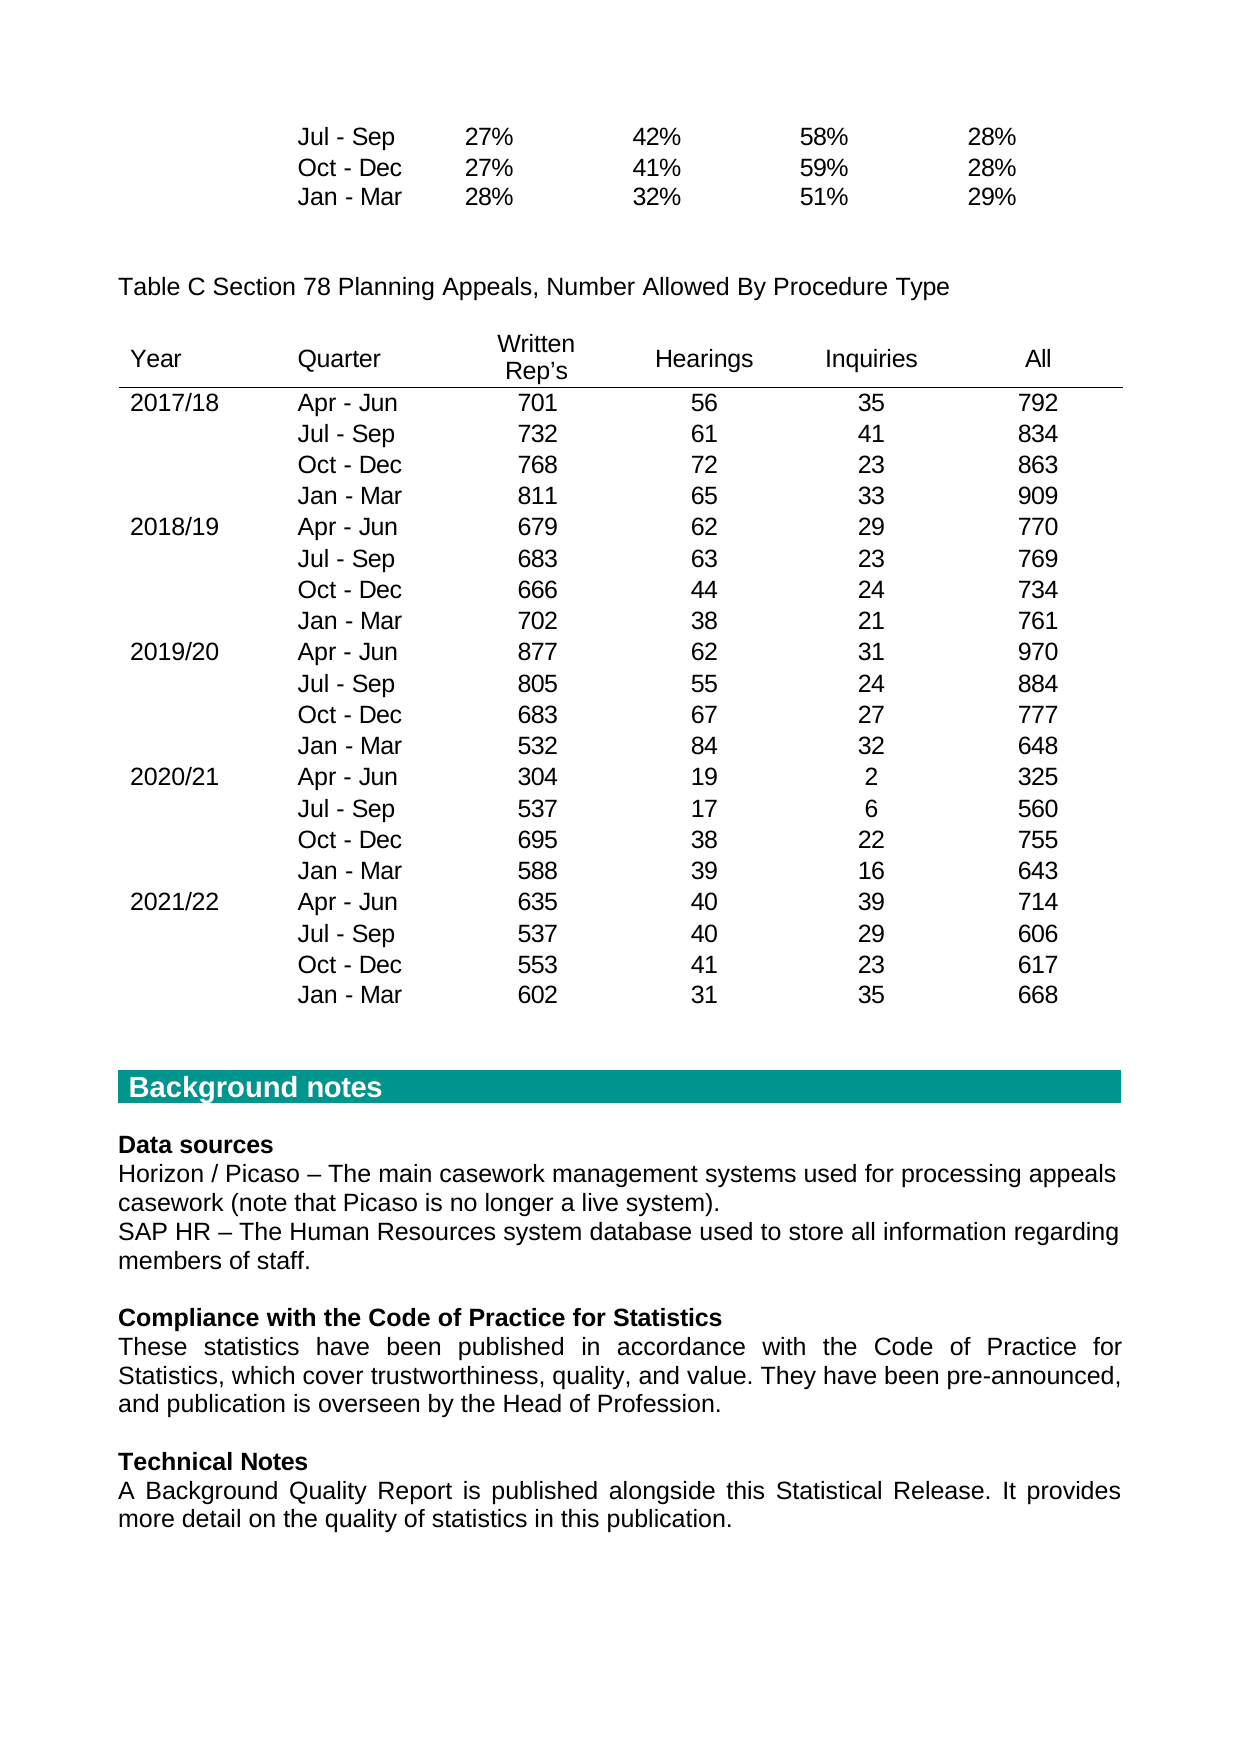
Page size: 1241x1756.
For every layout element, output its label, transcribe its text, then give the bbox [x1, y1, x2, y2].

table_cell Oct - Dec [259, 700, 450, 731]
table_cell 606 [968, 919, 1122, 950]
table_cell [119, 669, 259, 700]
table_header Hearings [615, 330, 789, 387]
table_cell 31 [789, 638, 968, 669]
table_cell 29% [908, 184, 1022, 213]
table_cell 668 [968, 981, 1122, 1011]
table_cell Apr - Jun [259, 388, 450, 419]
table_cell 537 [450, 919, 615, 950]
table_cell Jul - Sep [259, 544, 450, 575]
table_cell [119, 481, 259, 512]
table_cell 701 [450, 388, 615, 419]
table_cell 325 [968, 762, 1122, 793]
table_cell 44 [615, 575, 789, 606]
table_cell Jan - Mar [259, 731, 450, 762]
text Horizon / Picaso – The main casework management systems used for processing appeals casework (note that Picaso is no longer a live system). [118, 1159, 1134, 1217]
table_cell 23 [789, 450, 968, 481]
table_cell 35 [789, 981, 968, 1011]
table_cell 602 [450, 981, 615, 1011]
table_cell 41 [789, 419, 968, 450]
table_cell Jul - Sep [259, 919, 450, 950]
table_cell 29 [789, 513, 968, 544]
subtitle Background notes [118, 1069, 1134, 1103]
subtitle Data sources [118, 1131, 1134, 1159]
table_cell 683 [450, 700, 615, 731]
text A Background Quality Report is published alongside this Statistical Release. It provides more detail on the quality of statistics in this publication. [118, 1476, 1122, 1533]
table_cell Oct - Dec [292, 153, 434, 184]
table_cell 805 [450, 669, 615, 700]
table_cell 732 [450, 419, 615, 450]
table_cell 39 [789, 887, 968, 918]
table_header 28% [908, 123, 1022, 152]
table_cell 2017/18 [119, 388, 259, 419]
table_cell 55 [615, 669, 789, 700]
table_cell 877 [450, 638, 615, 669]
table_cell 560 [968, 794, 1122, 825]
table_cell 537 [450, 794, 615, 825]
table_cell 811 [450, 481, 615, 512]
table_cell 2020/21 [119, 762, 259, 793]
table_cell 553 [450, 950, 615, 981]
table_header Written Rep’s [450, 330, 615, 387]
table_header Year [119, 330, 259, 387]
table_header All [968, 330, 1122, 387]
table_cell 38 [615, 606, 789, 637]
table_cell Apr - Jun [259, 638, 450, 669]
table_cell 643 [968, 856, 1122, 887]
table_cell 62 [615, 513, 789, 544]
table_header 27% [434, 123, 573, 152]
table_cell 16 [789, 856, 968, 887]
table_cell 2018/19 [119, 513, 259, 544]
table_cell 41% [574, 153, 741, 184]
table_cell [119, 981, 259, 1011]
table_cell 755 [968, 825, 1122, 856]
table_cell 884 [968, 669, 1122, 700]
table_cell [119, 544, 259, 575]
table_cell 72 [615, 450, 789, 481]
table_cell [119, 700, 259, 731]
table_cell 648 [968, 731, 1122, 762]
table_cell 617 [968, 950, 1122, 981]
table_cell 27% [434, 153, 573, 184]
table_cell 777 [968, 700, 1122, 731]
table_cell 39 [615, 856, 789, 887]
table_cell 21 [789, 606, 968, 637]
table_cell 35 [789, 388, 968, 419]
table_cell [119, 856, 259, 887]
text These statistics have been published in accordance with the Code of Practice for Statistics, which cover trustworthiness, quality, and value. They have been pre-announced, and publication is overseen by the Head of Profession. [118, 1332, 1123, 1418]
table_cell 61 [615, 419, 789, 450]
table_cell [119, 419, 259, 450]
table_cell 532 [450, 731, 615, 762]
table_cell 761 [968, 606, 1122, 637]
table_cell [119, 450, 259, 481]
table_cell 734 [968, 575, 1122, 606]
table_cell 40 [615, 919, 789, 950]
table_cell 863 [968, 450, 1122, 481]
table_cell 33 [789, 481, 968, 512]
table_cell Jul - Sep [259, 794, 450, 825]
table_cell 59% [741, 153, 908, 184]
table_cell Apr - Jun [259, 762, 450, 793]
table_cell 683 [450, 544, 615, 575]
table_cell 84 [615, 731, 789, 762]
table_cell 41 [615, 950, 789, 981]
table_cell Jan - Mar [292, 184, 434, 213]
table_cell 27 [789, 700, 968, 731]
table_cell Jul - Sep [259, 419, 450, 450]
table_cell 28% [908, 153, 1022, 184]
table_cell 32 [789, 731, 968, 762]
table_cell 24 [789, 575, 968, 606]
table_cell 792 [968, 388, 1122, 419]
subtitle Compliance with the Code of Practice for Statistics [118, 1303, 1134, 1332]
table_cell 635 [450, 887, 615, 918]
table_cell 304 [450, 762, 615, 793]
table_header 42% [574, 123, 741, 152]
table_cell 666 [450, 575, 615, 606]
table_cell 6 [789, 794, 968, 825]
table_cell 22 [789, 825, 968, 856]
table_cell 19 [615, 762, 789, 793]
text SAP HR – The Human Resources system database used to store all information regarding members of staff. [118, 1217, 1134, 1274]
table_cell 40 [615, 887, 789, 918]
table_cell Jan - Mar [259, 481, 450, 512]
table_cell 2 [789, 762, 968, 793]
table_cell 62 [615, 638, 789, 669]
table_cell Jan - Mar [259, 606, 450, 637]
table_cell 2019/20 [119, 638, 259, 669]
table_cell 17 [615, 794, 789, 825]
table_cell 32% [574, 184, 741, 213]
table_cell [119, 825, 259, 856]
table_cell 769 [968, 544, 1122, 575]
text Table C Section 78 Planning Appeals, Number Allowed By Procedure Type [118, 272, 1134, 301]
table_cell 679 [450, 513, 615, 544]
table_cell 909 [968, 481, 1122, 512]
table_cell Oct - Dec [259, 825, 450, 856]
table_cell 31 [615, 981, 789, 1011]
table_cell 2021/22 [119, 887, 259, 918]
table_header Jul - Sep [292, 123, 434, 152]
table_cell Apr - Jun [259, 513, 450, 544]
table_header 58% [741, 123, 908, 152]
table_cell 23 [789, 544, 968, 575]
table_cell [119, 731, 259, 762]
table_cell Apr - Jun [259, 887, 450, 918]
table_cell 28% [434, 184, 573, 213]
table_cell [119, 794, 259, 825]
subtitle Technical Notes [118, 1447, 1134, 1476]
table_cell 702 [450, 606, 615, 637]
table_cell Oct - Dec [259, 950, 450, 981]
table_cell 834 [968, 419, 1122, 450]
table_cell Oct - Dec [259, 450, 450, 481]
table_cell 770 [968, 513, 1122, 544]
table_header Inquiries [789, 330, 968, 387]
table_cell 714 [968, 887, 1122, 918]
table_cell 63 [615, 544, 789, 575]
table_cell 38 [615, 825, 789, 856]
table_cell 65 [615, 481, 789, 512]
table_cell 23 [789, 950, 968, 981]
table_cell [119, 575, 259, 606]
table_cell 51% [741, 184, 908, 213]
table_cell Jan - Mar [259, 856, 450, 887]
table_cell 24 [789, 669, 968, 700]
table_cell 29 [789, 919, 968, 950]
table_cell [119, 606, 259, 637]
table_header Quarter [259, 330, 450, 387]
table_cell [119, 950, 259, 981]
table_cell Jan - Mar [259, 981, 450, 1011]
table_cell 695 [450, 825, 615, 856]
table_cell 67 [615, 700, 789, 731]
table_cell 588 [450, 856, 615, 887]
table_cell 970 [968, 638, 1122, 669]
table_cell Oct - Dec [259, 575, 450, 606]
table_cell [119, 919, 259, 950]
table_cell 768 [450, 450, 615, 481]
table_cell Jul - Sep [259, 669, 450, 700]
table_cell 56 [615, 388, 789, 419]
